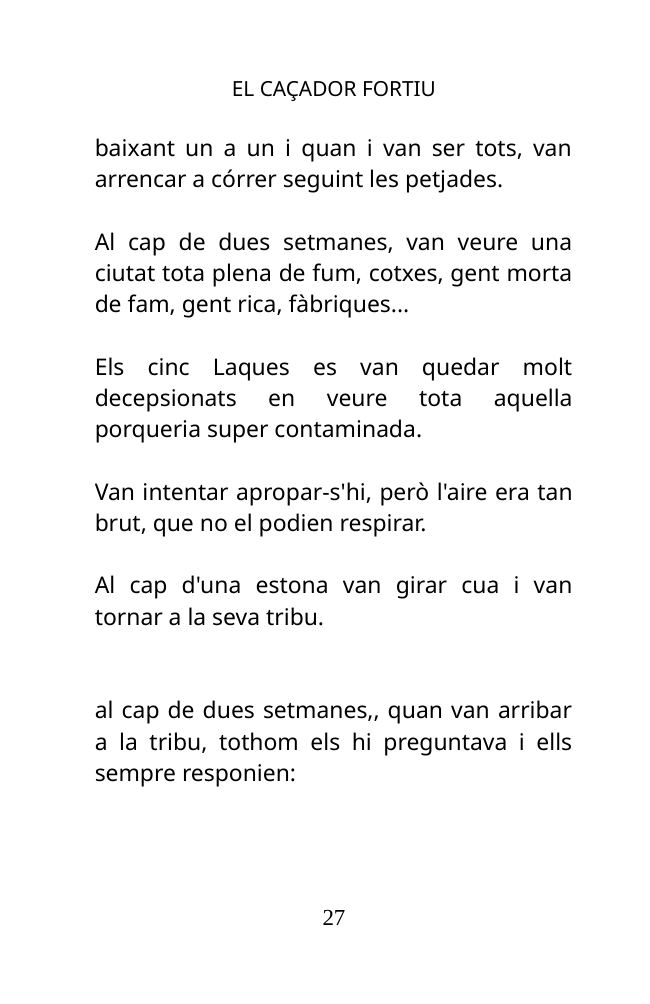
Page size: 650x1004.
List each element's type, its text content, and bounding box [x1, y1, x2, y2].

text Van intentar apropar-s'hi, però l'aire era tan brut, que no el podien respirar. [94, 476, 573, 538]
text al cap de dues setmanes,, quan van arribar a la tribu, tothom els hi preguntava i ells sempre responien: [94, 694, 573, 788]
text baixant un a un i quan i van ser tots, van arrencar a córrer seguint les petjades. [94, 132, 573, 194]
text Al cap d'una estona van girar cua i van tornar a la seva tribu. [94, 569, 573, 632]
text Els cinc Laques es van quedar molt decepsionats en veure tota aquella porqueria super contaminada. [94, 351, 573, 444]
text Al cap de dues setmanes, van veure una ciutat tota plena de fum, cotxes, gent morta de fam, gent rica, fàbriques... [94, 226, 573, 319]
